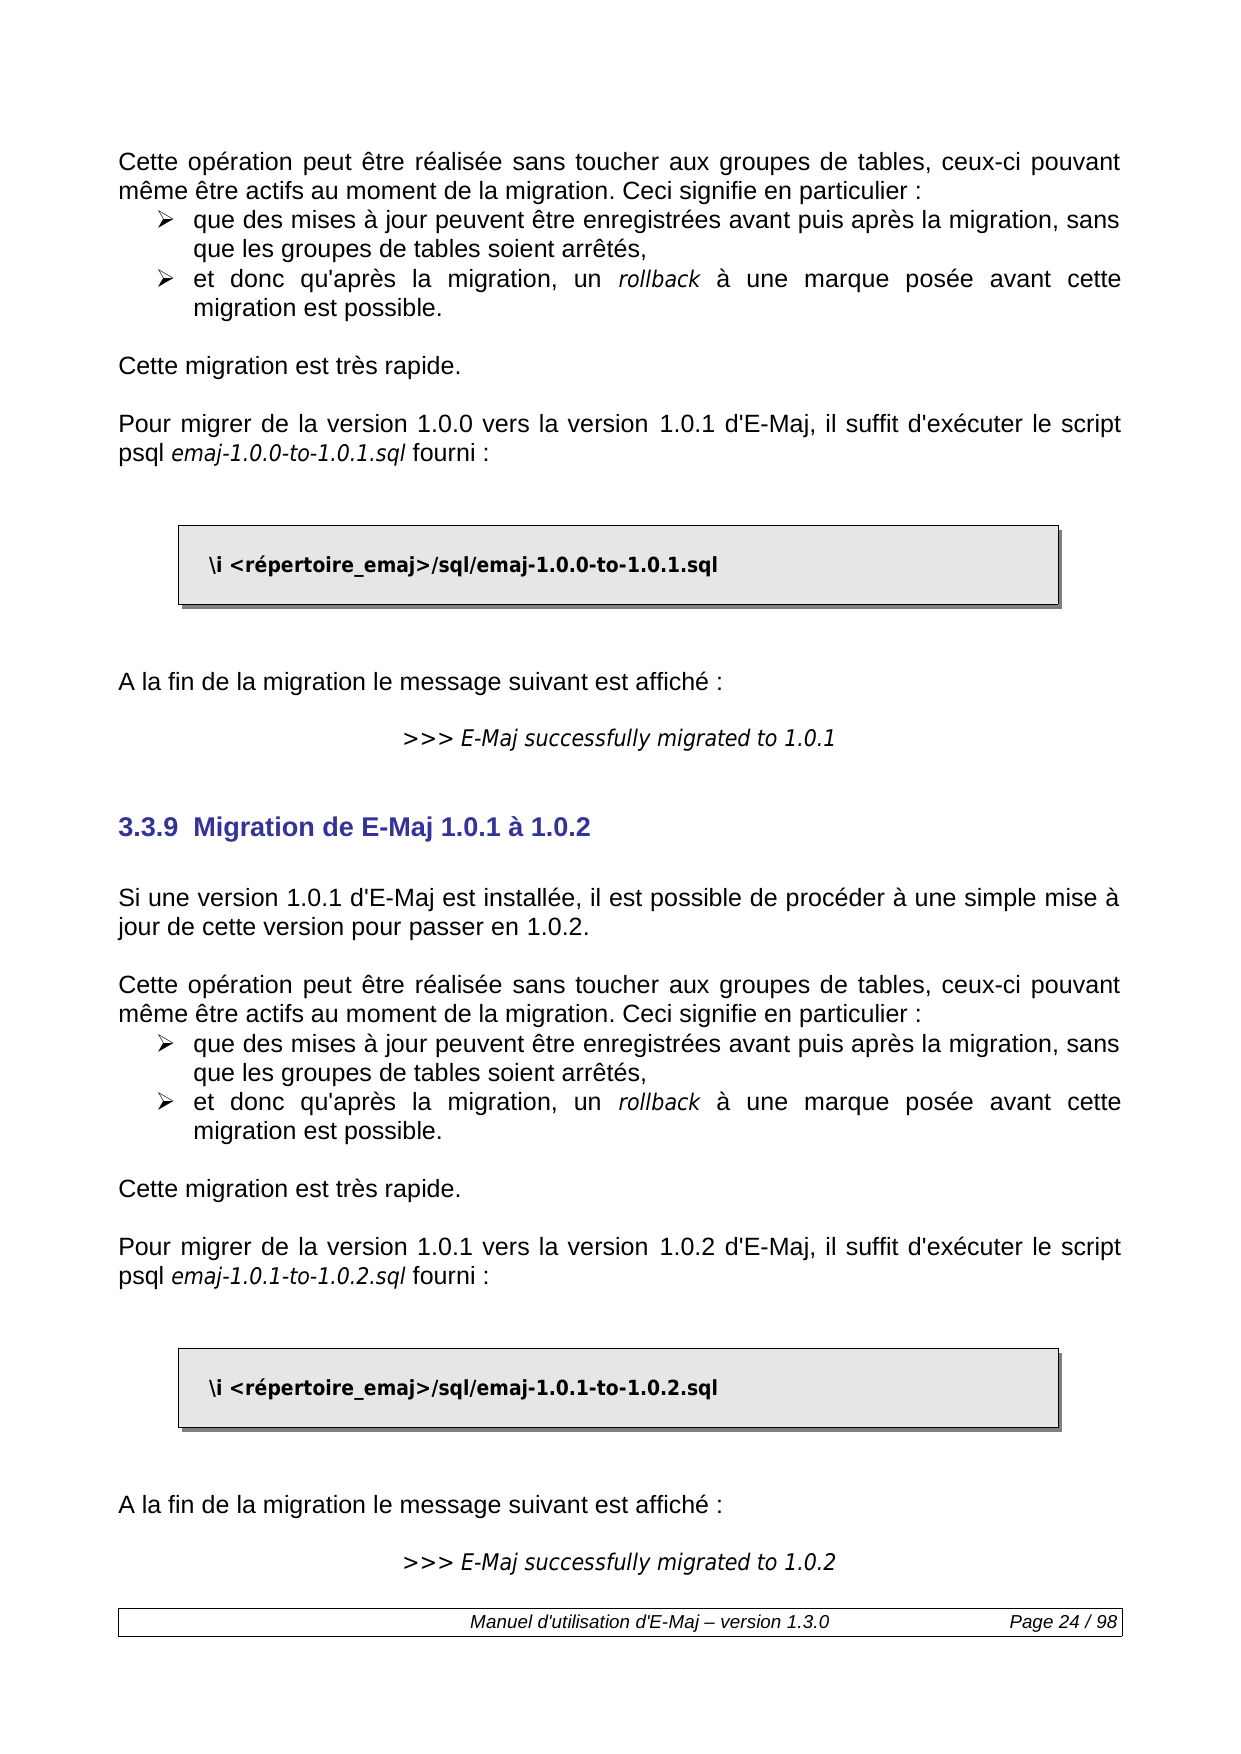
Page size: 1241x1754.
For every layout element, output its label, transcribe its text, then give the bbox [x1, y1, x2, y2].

text Cette migration est très rapide. [118, 1174, 1122, 1203]
text \i <répertoire_emaj>/sql/emaj-1.0.1-to-1.0.2.sql [179, 1373, 1058, 1397]
text Cette migration est très rapide. [118, 351, 1122, 380]
text A la fin de la migration le message suivant est affiché : [118, 667, 1122, 696]
subtitle Migration de E-Maj 1.0.1 à 1.0.2 [118, 811, 1122, 842]
text Si une version 1.0.1 d'E-Maj est installée, il est possible de procéder à une simple mise à jour de cette version pour passer en 1.0.2. [118, 883, 1122, 941]
text Cette opération peut être réalisée sans toucher aux groupes de tables, ceux-ci pouvant même être actifs au moment de la migration. Ceci signifie en particulier : [118, 970, 1122, 1028]
text Pour migrer de la version 1.0.1 vers la version 1.0.2 d'E-Maj, il suffit d'exécuter le script psql emaj-1.0.1-to-1.0.2.sql fourni : [118, 1232, 1122, 1290]
list que des mises à jour peuvent être enregistrées avant puis après la migration, sans que les groupes de tables soient arrêtés, [156, 1028, 1122, 1087]
list et donc qu'après la migration, un rollback à une marque posée avant cette migration est possible. [156, 263, 1122, 322]
text \i <répertoire_emaj>/sql/emaj-1.0.0-to-1.0.1.sql [179, 549, 1058, 574]
text Cette opération peut être réalisée sans toucher aux groupes de tables, ceux-ci pouvant même être actifs au moment de la migration. Ceci signifie en particulier : [118, 147, 1122, 205]
list et donc qu'après la migration, un rollback à une marque posée avant cette migration est possible. [156, 1087, 1122, 1145]
text >>> E-Maj successfully migrated to 1.0.1 [118, 725, 1122, 752]
text A la fin de la migration le message suivant est affiché : [118, 1490, 1122, 1519]
text >>> E-Maj successfully migrated to 1.0.2 [118, 1548, 1122, 1576]
list que des mises à jour peuvent être enregistrées avant puis après la migration, sans que les groupes de tables soient arrêtés, [156, 205, 1122, 263]
text Pour migrer de la version 1.0.0 vers la version 1.0.1 d'E-Maj, il suffit d'exécuter le script psql emaj-1.0.0-to-1.0.1.sql fourni : [118, 409, 1122, 467]
